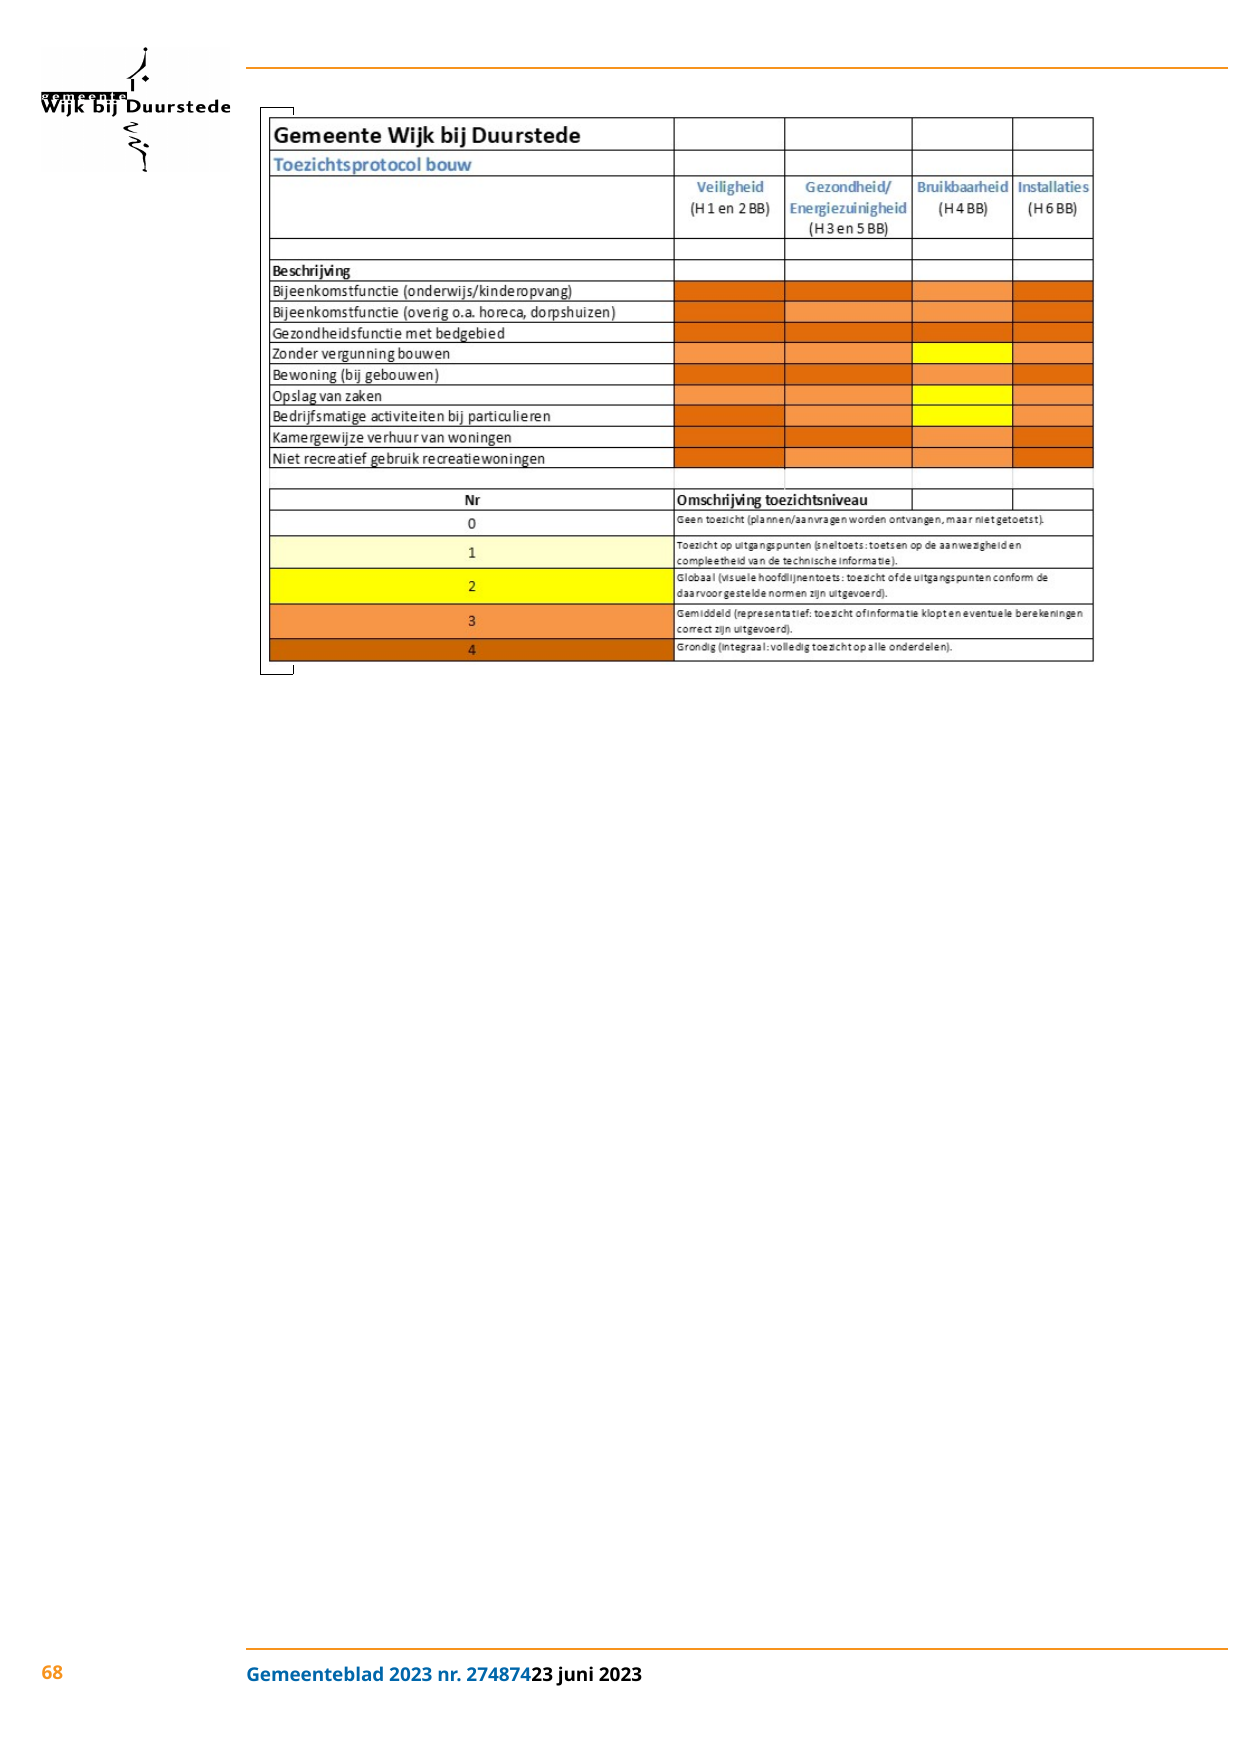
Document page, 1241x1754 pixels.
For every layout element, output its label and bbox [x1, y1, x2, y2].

picture [268, 115, 1096, 665]
picture [41, 47, 231, 172]
